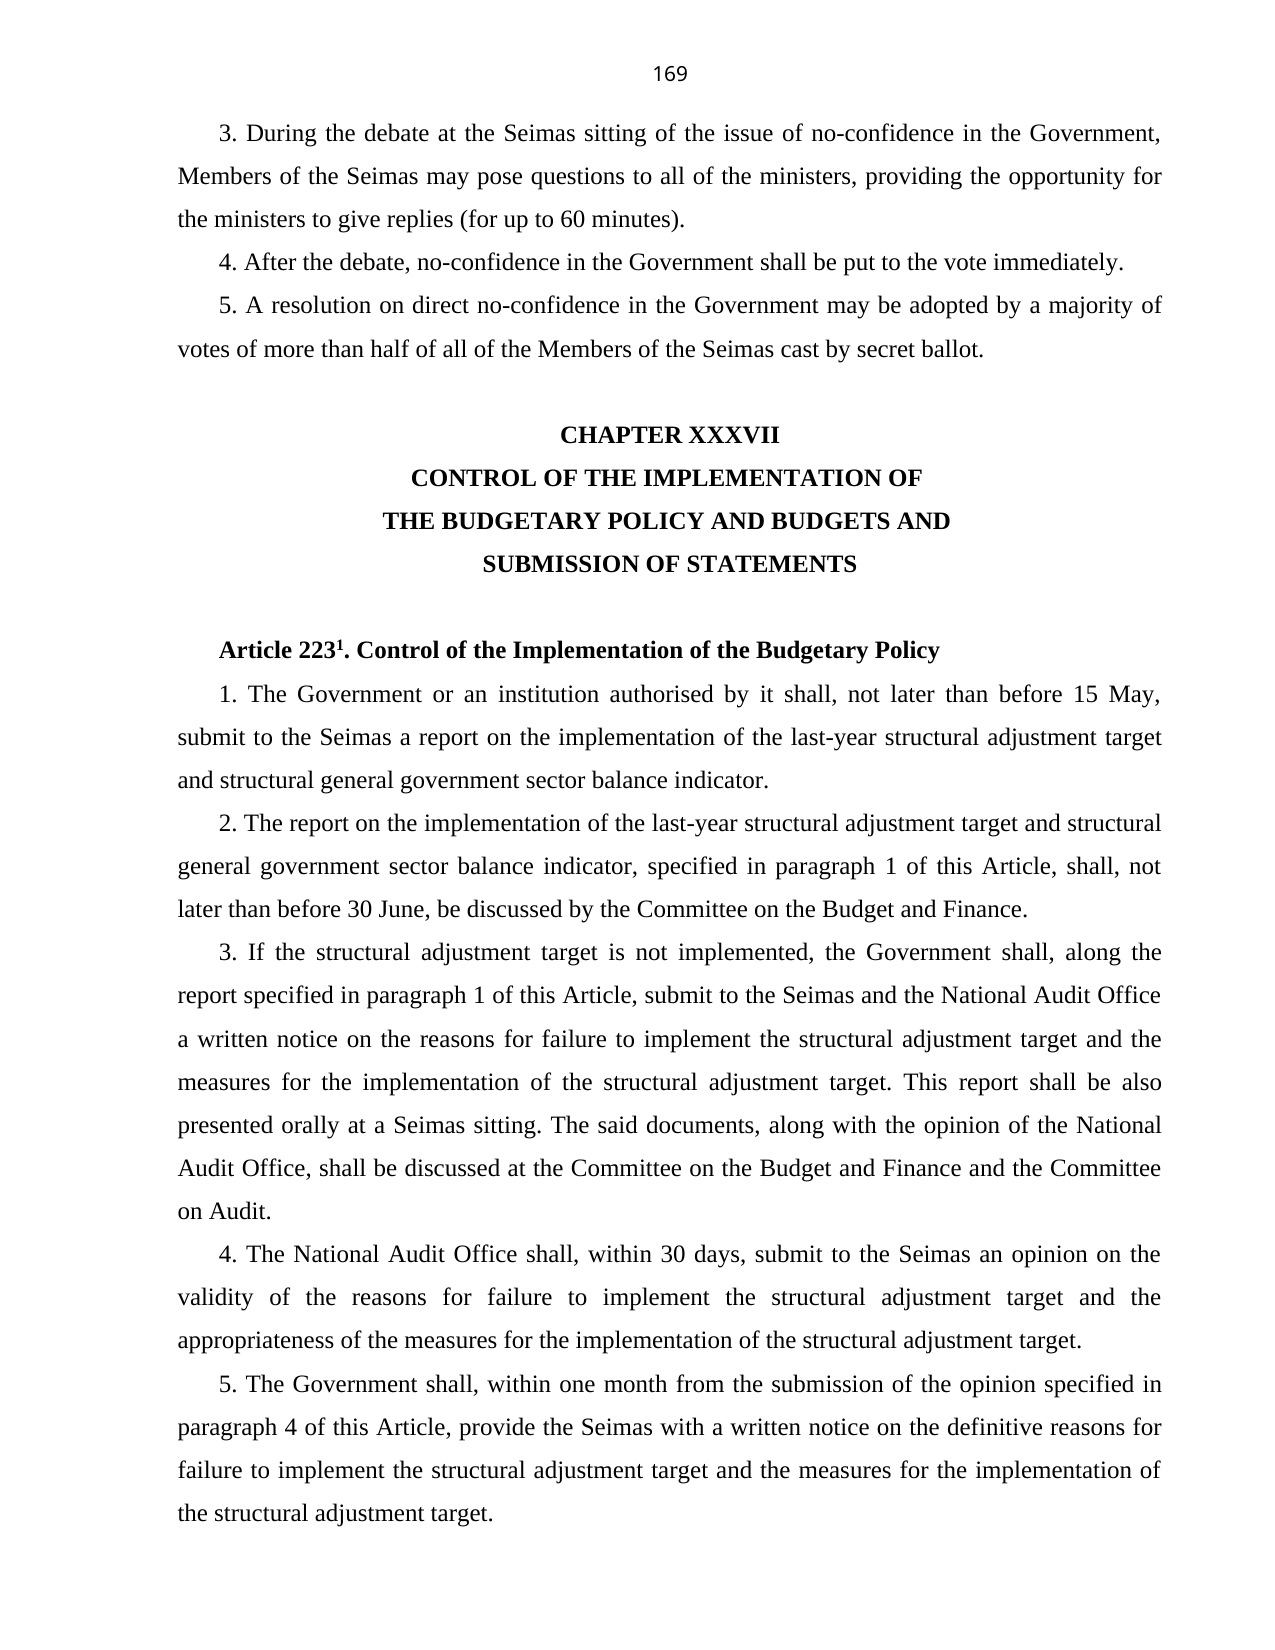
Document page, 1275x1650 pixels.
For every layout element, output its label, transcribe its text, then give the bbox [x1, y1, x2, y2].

text 3. During the debate at the Seimas sitting of the issue of no-confidence in the Government, Members of the Seimas may pose questions to all of the ministers, providing the opportunity for the ministers to give replies (for up to 60 minutes). [177, 118, 1163, 233]
text 2. The report on the implementation of the last-year structural adjustment target and structural general government sector balance indicator, specified in paragraph 1 of this Article, shall, not later than before 30 June, be discussed by the Committee on the Budget and Finance. [177, 808, 1163, 923]
text Article 2231. Control of the Implementation of the Budgetary Policy [177, 636, 1163, 664]
text 5. The Government shall, within one month from the submission of the opinion specified in paragraph 4 of this Article, provide the Seimas with a written notice on the definitive reasons for failure to implement the structural adjustment target and the measures for the implementation of the structural adjustment target. [177, 1369, 1163, 1527]
text CONTROL OF THE IMPLEMENTATION OF [177, 463, 1163, 492]
text SUBMISSION OF STATEMENTS [177, 549, 1163, 578]
text Chapter XXXVII [177, 420, 1163, 449]
text 3. If the structural adjustment target is not implemented, the Government shall, along the report specified in paragraph 1 of this Article, submit to the Seimas and the National Audit Office a written notice on the reasons for failure to implement the structural adjustment target and the measures for the implementation of the structural adjustment target. This report shall be also presented orally at a Seimas sitting. The said documents, along with the opinion of the National Audit Office, shall be discussed at the Committee on the Budget and Finance and the Committee on Audit. [177, 937, 1163, 1225]
text 5. A resolution on direct no-confidence in the Government may be adopted by a majority of votes of more than half of all of the Members of the Seimas cast by secret ballot. [177, 291, 1163, 362]
text 4. The National Audit Office shall, within 30 days, submit to the Seimas an opinion on the validity of the reasons for failure to implement the structural adjustment target and the appropriateness of the measures for the implementation of the structural adjustment target. [177, 1239, 1163, 1354]
text THE BUDGETARY POLICY AND BUDGETS AND [177, 506, 1163, 535]
text 4. After the debate, no-confidence in the Government shall be put to the vote immediately. [177, 247, 1163, 276]
text 1. The Government or an institution authorised by it shall, not later than before 15 May, submit to the Seimas a report on the implementation of the last-year structural adjustment target and structural general government sector balance indicator. [177, 679, 1163, 794]
